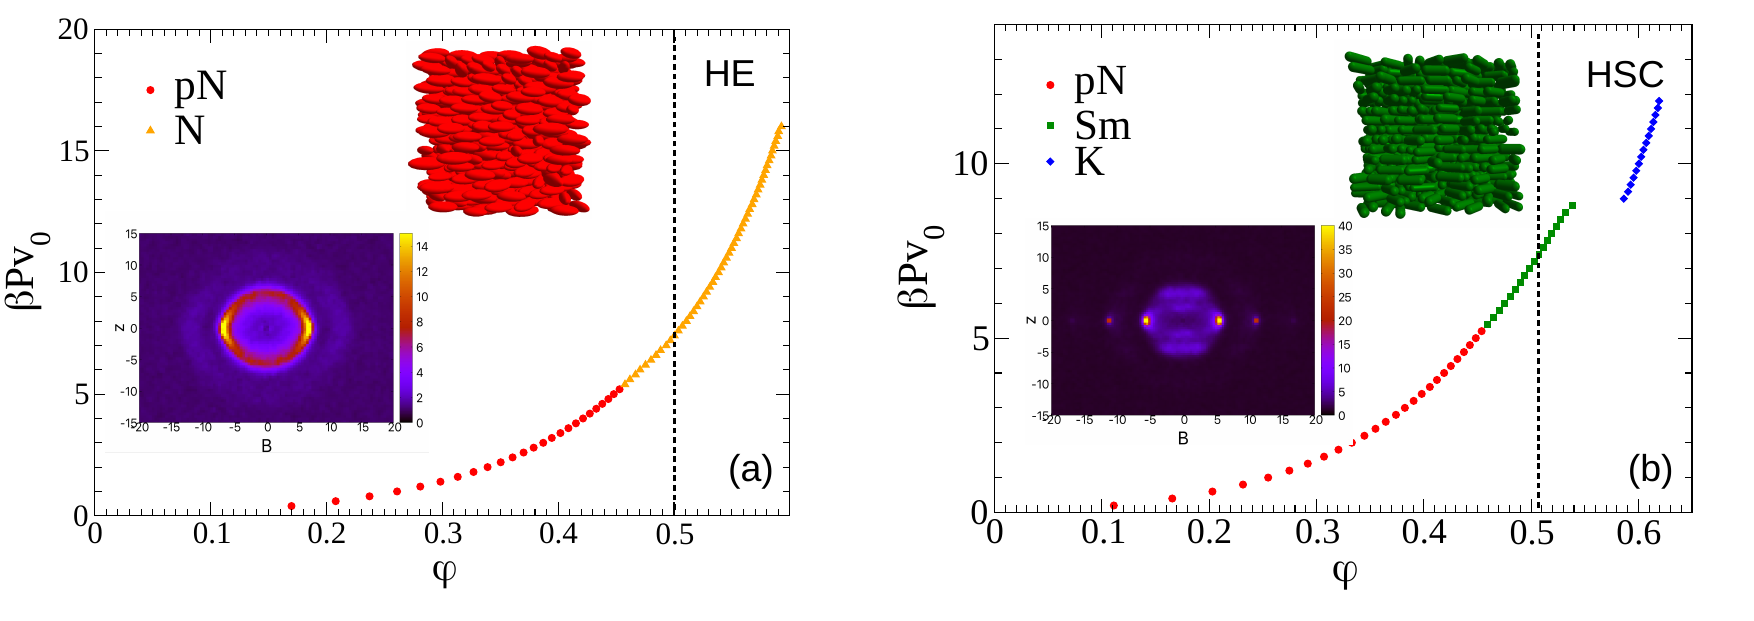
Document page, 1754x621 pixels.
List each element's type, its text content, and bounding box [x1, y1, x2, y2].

text_box (b) [1613, 439, 1689, 497]
text_box HE [689, 45, 771, 105]
text_box (a) [713, 440, 789, 498]
text_box HSC [1570, 45, 1680, 103]
picture [0, 0, 1754, 621]
